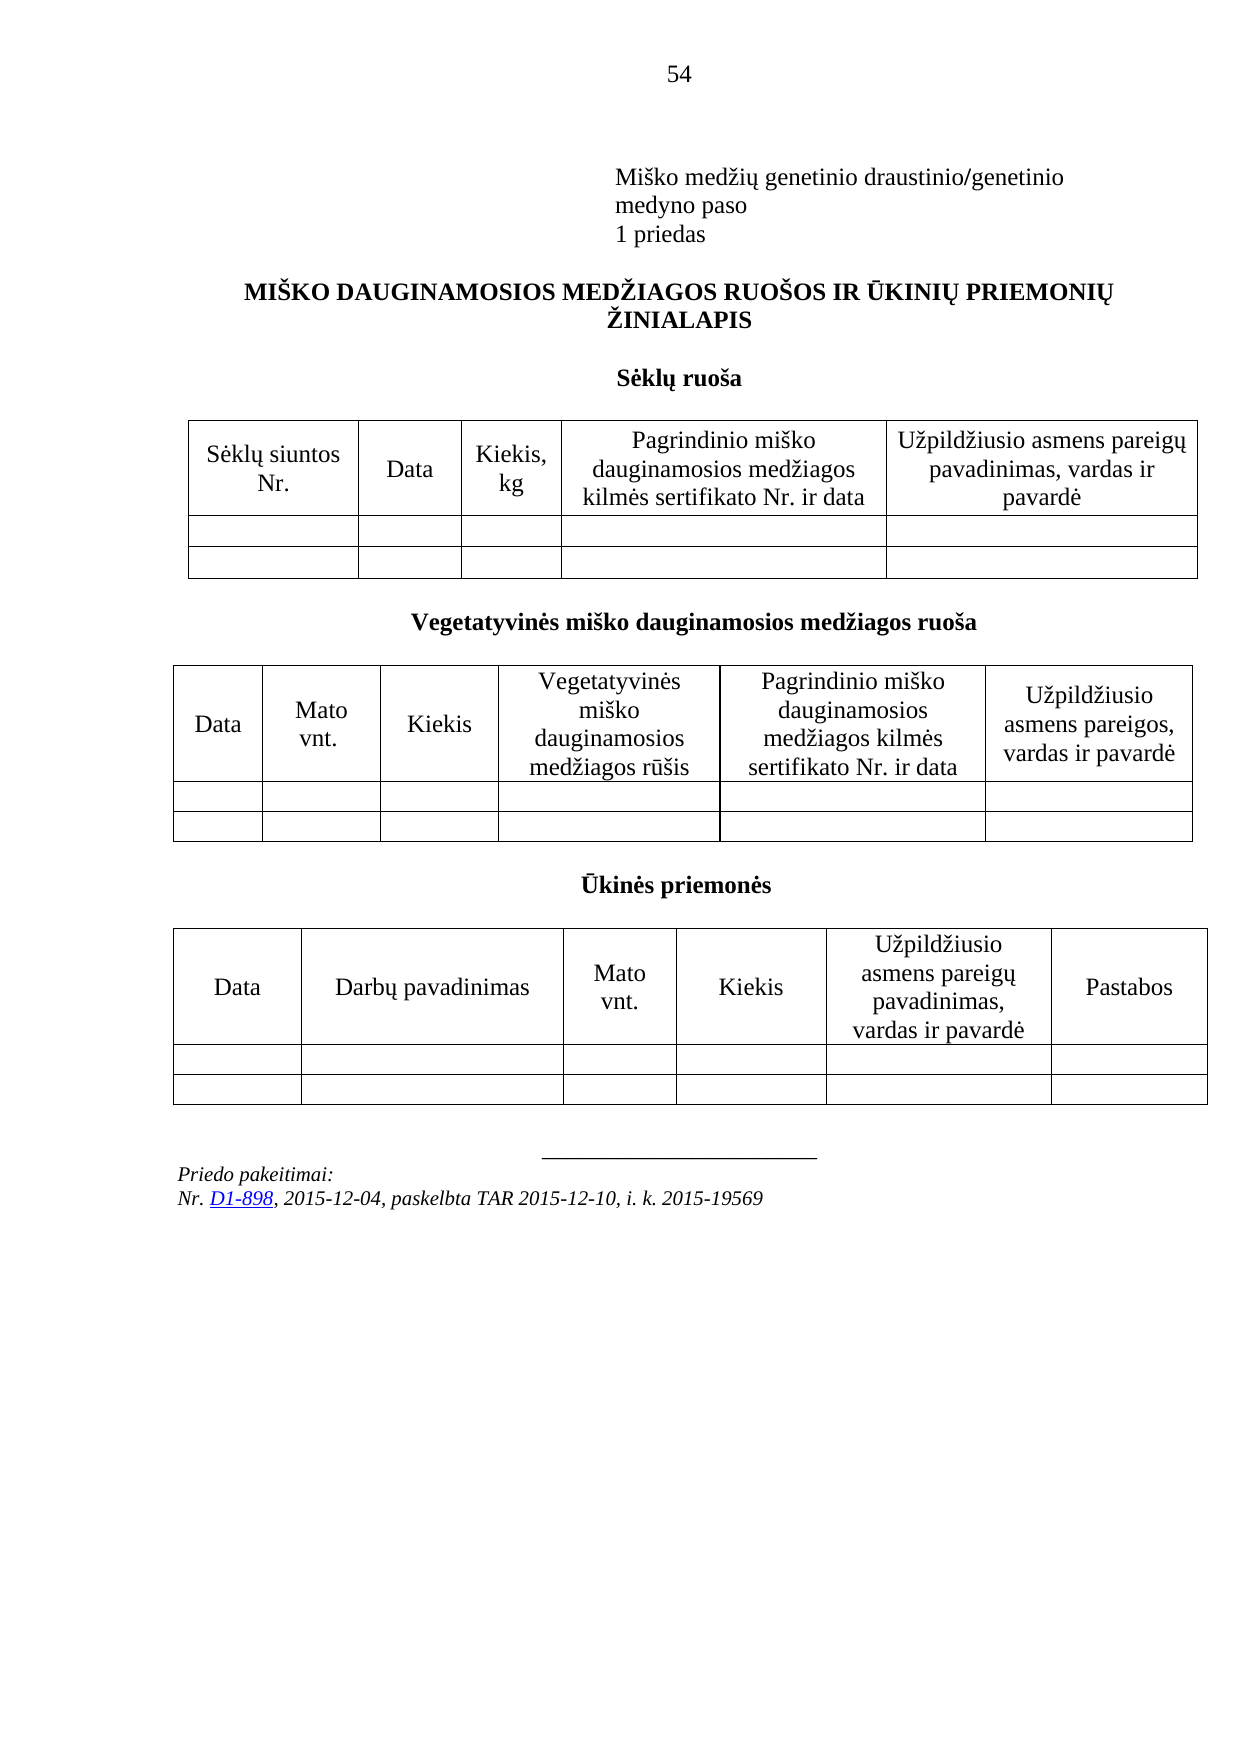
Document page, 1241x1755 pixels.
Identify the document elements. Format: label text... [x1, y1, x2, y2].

table_cell [359, 547, 461, 578]
table_cell [462, 547, 561, 578]
table_cell [1052, 1075, 1207, 1103]
table_header Data [359, 421, 461, 515]
table_cell [887, 516, 1197, 546]
text Vegetatyvinės miško dauginamosios medžiagos ruoša [207, 607, 1181, 636]
table_header Darbų pavadinimas [302, 929, 563, 1044]
table_cell [359, 516, 461, 546]
table_cell [986, 812, 1192, 841]
table_cell [381, 812, 498, 841]
text Priedo pakeitimai: [177, 1162, 1181, 1186]
table_header Kiekis [677, 929, 826, 1044]
table_header Užpildžiusio asmens pareigų pavadinimas, vardas ir pavardė [887, 421, 1197, 515]
table_cell [174, 812, 262, 841]
text medyno paso [177, 190, 1181, 219]
text MIŠKO DAUGINAMOSIOS MEDŽIAGOS RUOŠOS IR ŪKINIŲ PRIEMONIŲ ŽINIALAPIS [177, 277, 1181, 334]
table_cell [302, 1045, 563, 1074]
table_cell [887, 547, 1197, 578]
table_cell [564, 1045, 676, 1074]
table_cell [1052, 1045, 1207, 1074]
table_cell [721, 812, 985, 841]
table_header Pastabos [1052, 929, 1207, 1044]
table_cell [174, 1075, 301, 1103]
table_header Kiekis, kg [462, 421, 561, 515]
table_header Užpildžiusio asmens pareigos, vardas ir pavardė [986, 666, 1192, 781]
text Sėklų ruoša [177, 363, 1181, 392]
table_cell [827, 1045, 1051, 1074]
text Nr. D1-898, 2015-12-04, paskelbta TAR 2015-12-10, i. k. 2015-19569 [177, 1186, 1181, 1210]
table_cell [562, 516, 886, 546]
table_cell [189, 516, 358, 546]
table_cell [677, 1045, 826, 1074]
table_cell [462, 516, 561, 546]
table_cell [721, 782, 985, 811]
table_cell [499, 782, 719, 811]
text Miško medžių genetinio draustinio/genetinio [177, 162, 1181, 190]
text Ūkinės priemonės [177, 870, 1181, 899]
table_cell [263, 782, 380, 811]
table_header Data [174, 929, 301, 1044]
table_cell [302, 1075, 563, 1103]
table_cell [986, 782, 1192, 811]
table_cell [564, 1075, 676, 1103]
table_header Pagrindinio miško dauginamosios medžiagos kilmės sertifikato Nr. ir data [721, 666, 985, 781]
table_cell [263, 812, 380, 841]
table_cell [827, 1075, 1051, 1103]
table_cell [381, 782, 498, 811]
table_header Užpildžiusio asmens pareigų pavadinimas, vardas ir pavardė [827, 929, 1051, 1044]
text ______________________ [177, 1133, 1181, 1162]
table_cell [174, 1045, 301, 1074]
table_header Vegetatyvinės miško dauginamosios medžiagos rūšis [499, 666, 719, 781]
table_header Mato vnt. [564, 929, 676, 1044]
table_header Sėklų siuntos Nr. [189, 421, 358, 515]
table_cell [189, 547, 358, 578]
table_header Pagrindinio miško dauginamosios medžiagos kilmės sertifikato Nr. ir data [562, 421, 886, 515]
text 1 priedas [177, 219, 1181, 248]
table_header Kiekis [381, 666, 498, 781]
table_header Data [174, 666, 262, 781]
table_header Mato vnt. [263, 666, 380, 781]
table_cell [499, 812, 719, 841]
table_cell [562, 547, 886, 578]
table_cell [174, 782, 262, 811]
table_cell [677, 1075, 826, 1103]
